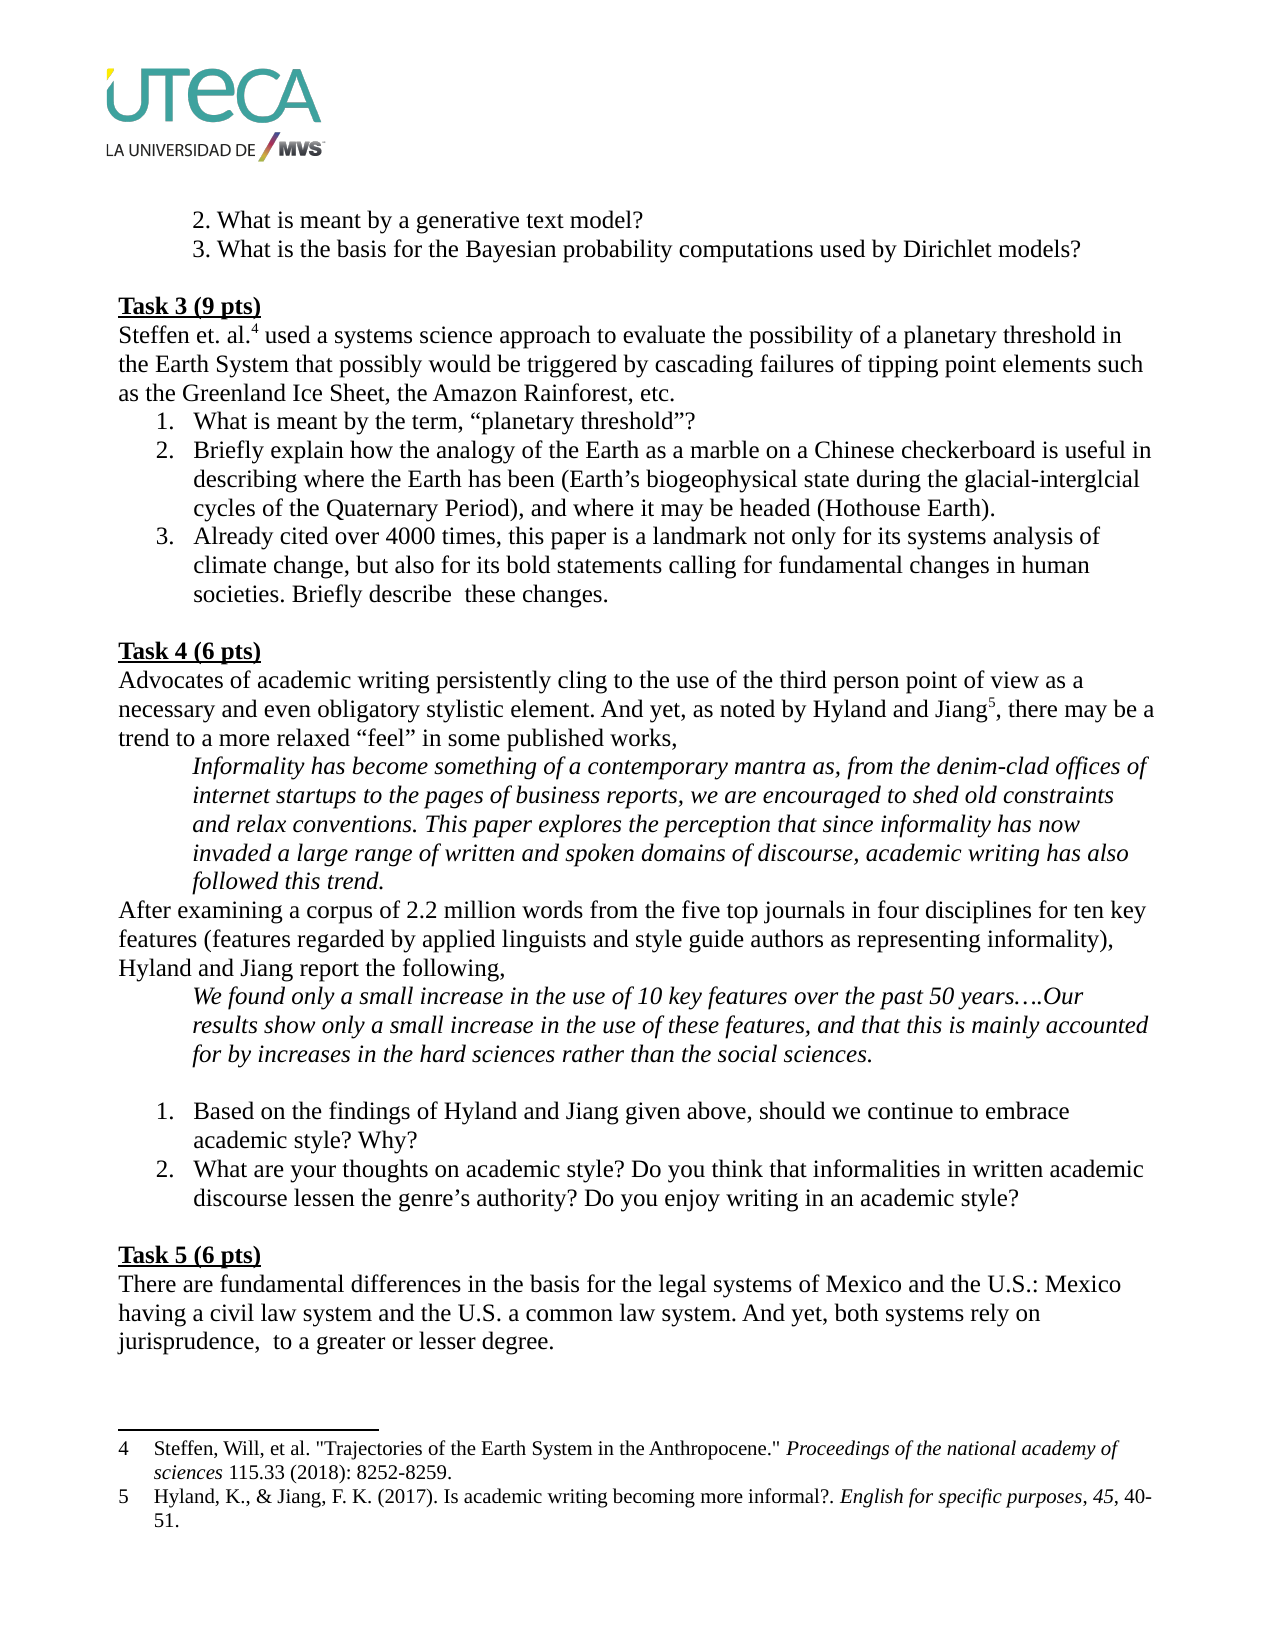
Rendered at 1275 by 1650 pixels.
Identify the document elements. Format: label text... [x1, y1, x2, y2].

list Briefly explain how the analogy of the Earth as a marble on a Chinese checkerboard is useful in describing where the Earth has been (Earth’s biogeophysical state during the glacial-interglcial cycles of the Quaternary Period), and where it may be headed (Hothouse Earth). [156, 435, 1157, 521]
list What are your thoughts on academic style? Do you think that informalities in written academic discourse lessen the genre’s authority? Do you enjoy writing in an academic style? [156, 1154, 1157, 1211]
text Steffen, Will, et al. "Trajectories of the Earth System in the Anthropocene." Proceedings of the national academy of sciences 115.33 (2018): 8252-8259. [118, 1436, 1157, 1484]
text Task 4 (6 pts) [118, 636, 1157, 665]
text After examining a corpus of 2.2 million words from the five top journals in four disciplines for ten key features (features regarded by applied linguists and style guide authors as representing informality), Hyland and Jiang report the following, [118, 895, 1157, 981]
text 2. What is meant by a generative text model? [192, 205, 1157, 234]
text There are fundamental differences in the basis for the legal systems of Mexico and the U.S.: Mexico having a civil law system and the U.S. a common law system. And yet, both systems rely on jurisprudence, to a greater or lesser degree. [118, 1269, 1157, 1355]
picture [104, 64, 328, 166]
text Hyland, K., & Jiang, F. K. (2017). Is academic writing becoming more informal?. English for specific purposes, 45, 40-51. [118, 1484, 1157, 1532]
list Based on the findings of Hyland and Jiang given above, should we continue to embrace academic style? Why? [156, 1096, 1157, 1154]
text Informality has become something of a contemporary mantra as, from the denim-clad offices of internet startups to the pages of business reports, we are encouraged to shed old constraints and relax conventions. This paper explores the perception that since informality has now invaded a large range of written and spoken domains of discourse, academic writing has also followed this trend. [192, 751, 1157, 895]
text Task 3 (9 pts) [118, 291, 1157, 320]
text We found only a small increase in the use of 10 key features over the past 50 years….Our results show only a small increase in the use of these features, and that this is mainly accounted for by increases in the hard sciences rather than the social sciences. [192, 981, 1157, 1068]
list What is meant by the term, “planetary threshold”? [156, 406, 1157, 435]
list Already cited over 4000 times, this paper is a landmark not only for its systems analysis of climate change, but also for its bold statements calling for fundamental changes in human societies. Briefly describe these changes. [156, 521, 1157, 608]
text Advocates of academic writing persistently cling to the use of the third person point of view as a necessary and even obligatory stylistic element. And yet, as noted by Hyland and Jiang, there may be a trend to a more relaxed “feel” in some published works, [118, 665, 1157, 751]
text 3. What is the basis for the Bayesian probability computations used by Dirichlet models? [192, 234, 1157, 263]
text Steffen et. al. used a systems science approach to evaluate the possibility of a planetary threshold in the Earth System that possibly would be triggered by cascading failures of tipping point elements such as the Greenland Ice Sheet, the Amazon Rainforest, etc. [118, 320, 1157, 406]
text Task 5 (6 pts) [118, 1240, 1157, 1269]
